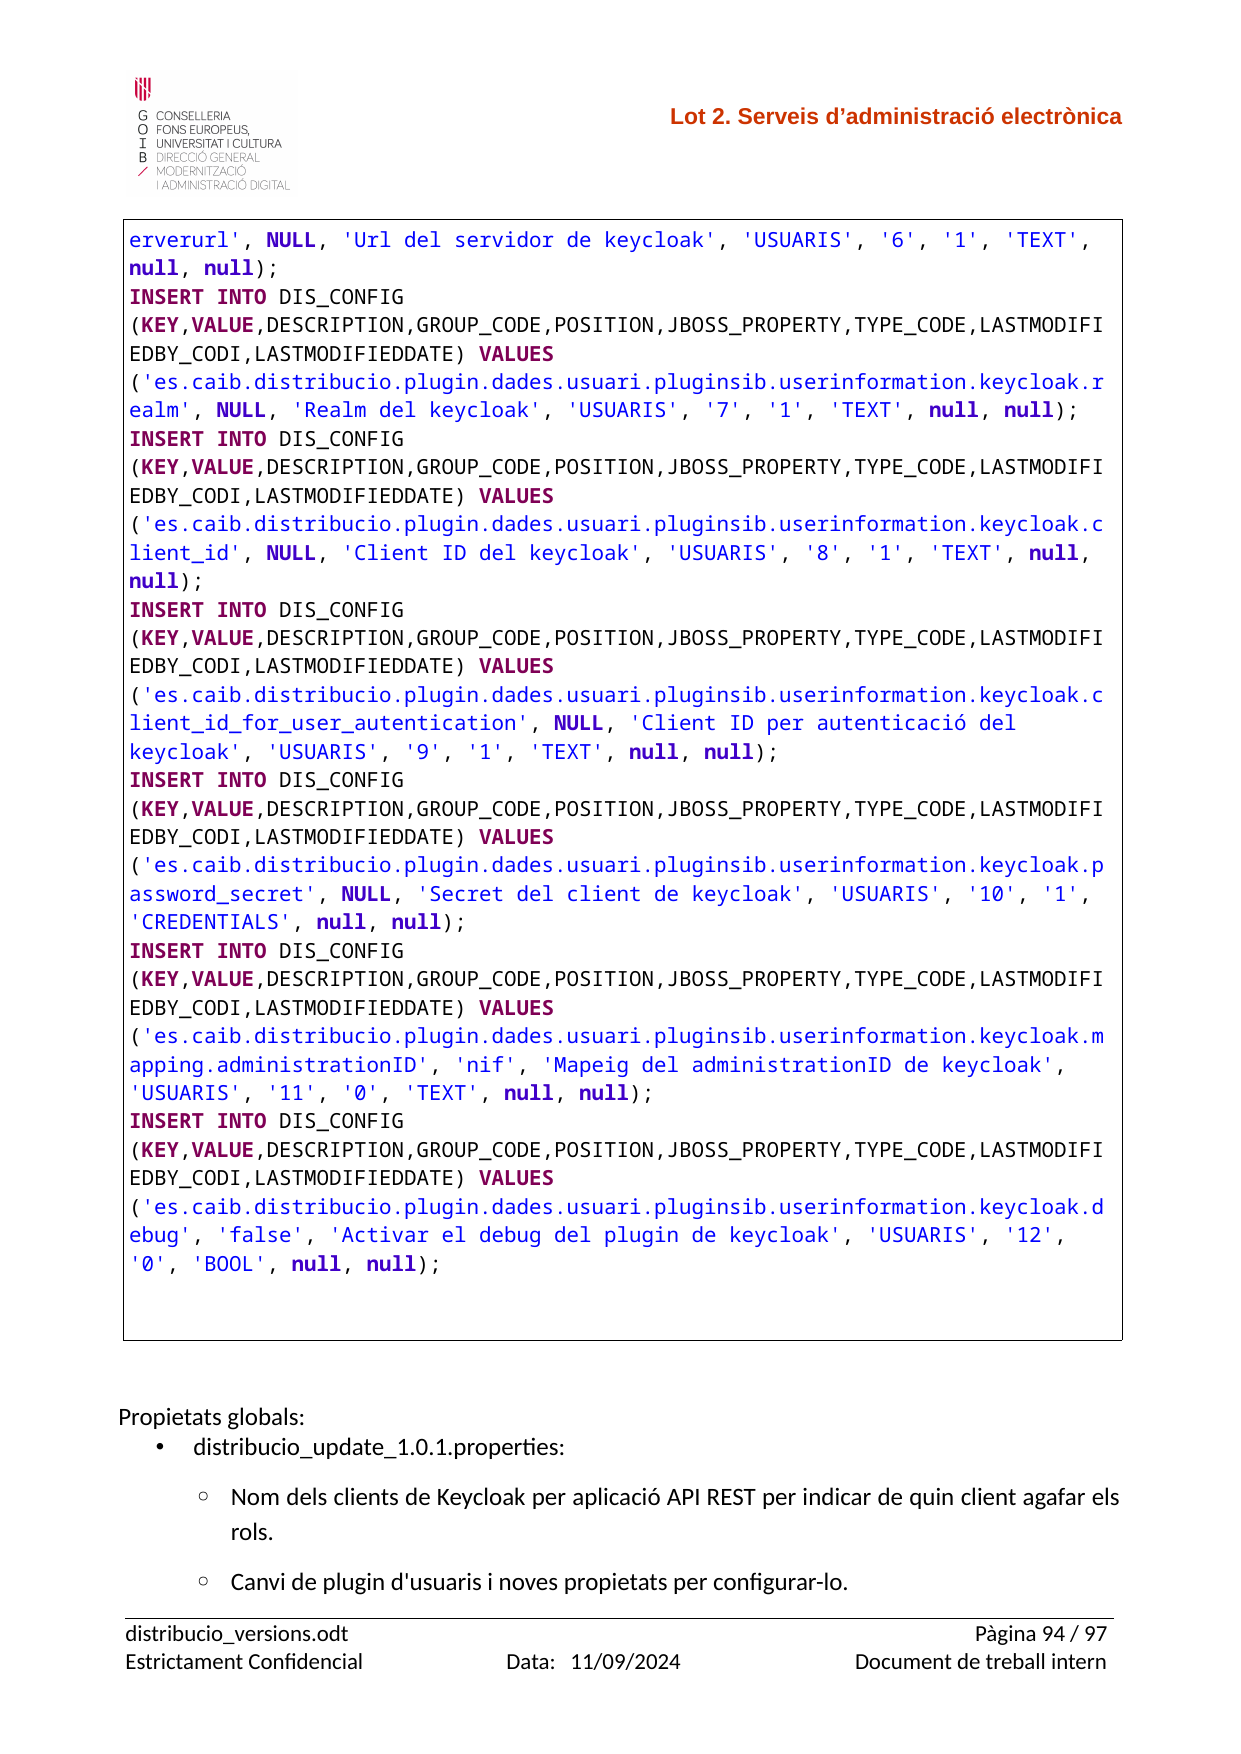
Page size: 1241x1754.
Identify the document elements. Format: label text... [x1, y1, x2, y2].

table_header erverurl', NULL, 'Url del servidor de keycloak', 'USUARIS', '6', '1', 'TEXT', null, null); INSERT INTO DIS_CONFIG (KEY,VALUE,DESCRIPTION,GROUP_CODE,POSITION,JBOSS_PROPERTY,TYPE_CODE,LASTMODIFIEDBY_CODI,LASTMODIFIEDDATE) VALUES ('es.caib.distribucio.plugin.dades.usuari.pluginsib.userinformation.keycloak.realm', NULL, 'Realm del keycloak', 'USUARIS', '7', '1', 'TEXT', null, null); INSERT INTO DIS_CONFIG (KEY,VALUE,DESCRIPTION,GROUP_CODE,POSITION,JBOSS_PROPERTY,TYPE_CODE,LASTMODIFIEDBY_CODI,LASTMODIFIEDDATE) VALUES ('es.caib.distribucio.plugin.dades.usuari.pluginsib.userinformation.keycloak.client_id', NULL, 'Client ID del keycloak', 'USUARIS', '8', '1', 'TEXT', null, null); INSERT INTO DIS_CONFIG (KEY,VALUE,DESCRIPTION,GROUP_CODE,POSITION,JBOSS_PROPERTY,TYPE_CODE,LASTMODIFIEDBY_CODI,LASTMODIFIEDDATE) VALUES ('es.caib.distribucio.plugin.dades.usuari.pluginsib.userinformation.keycloak.client_id_for_user_autentication', NULL, 'Client ID per autenticació del keycloak', 'USUARIS', '9', '1', 'TEXT', null, null); INSERT INTO DIS_CONFIG (KEY,VALUE,DESCRIPTION,GROUP_CODE,POSITION,JBOSS_PROPERTY,TYPE_CODE,LASTMODIFIEDBY_CODI,LASTMODIFIEDDATE) VALUES ('es.caib.distribucio.plugin.dades.usuari.pluginsib.userinformation.keycloak.password_secret', NULL, 'Secret del client de keycloak', 'USUARIS', '10', '1', 'CREDENTIALS', null, null); INSERT INTO DIS_CONFIG (KEY,VALUE,DESCRIPTION,GROUP_CODE,POSITION,JBOSS_PROPERTY,TYPE_CODE,LASTMODIFIEDBY_CODI,LASTMODIFIEDDATE) VALUES ('es.caib.distribucio.plugin.dades.usuari.pluginsib.userinformation.keycloak.mapping.administrationID', 'nif', 'Mapeig del administrationID de keycloak', 'USUARIS', '11', '0', 'TEXT', null, null); INSERT INTO DIS_CONFIG (KEY,VALUE,DESCRIPTION,GROUP_CODE,POSITION,JBOSS_PROPERTY,TYPE_CODE,LASTMODIFIEDBY_CODI,LASTMODIFIEDDATE) VALUES ('es.caib.distribucio.plugin.dades.usuari.pluginsib.userinformation.keycloak.debug', 'false', 'Activar el debug del plugin de keycloak', 'USUARIS', '12', '0', 'BOOL', null, null); [124, 220, 1122, 1340]
list Nom dels clients de Keycloak per aplicació API REST per indicar de quin client agafar els rols. [193, 1481, 1122, 1547]
text Propietats globals: [118, 1401, 1122, 1431]
picture [126, 70, 299, 197]
list Canvi de plugin d'usuaris i noves propietats per configurar-lo. [193, 1566, 1122, 1596]
list distribucio_update_1.0.1.properties: [156, 1431, 1122, 1462]
